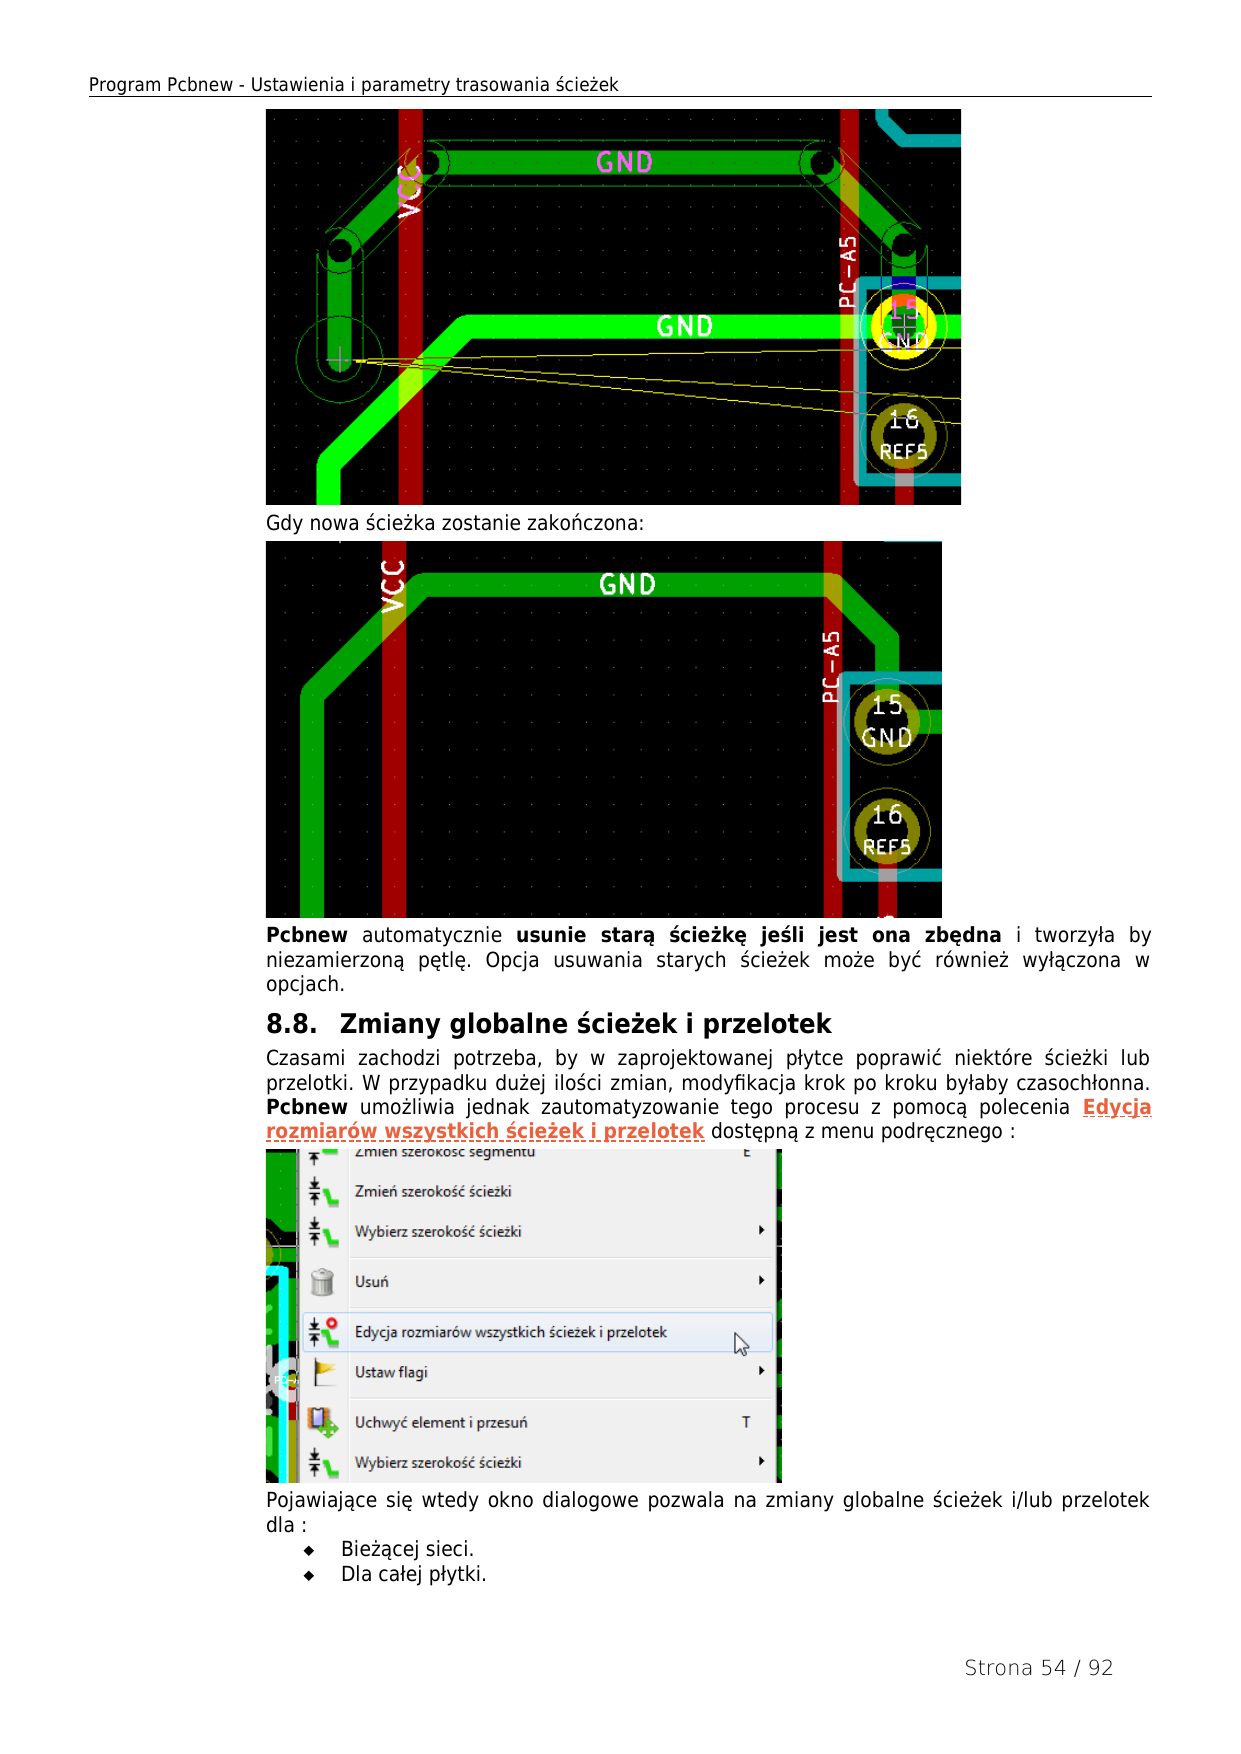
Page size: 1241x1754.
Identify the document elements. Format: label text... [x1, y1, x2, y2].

text Czasami zachodzi potrzeba, by w zaprojektowanej płytce poprawić niektóre ścieżki lub przelotki. W przypadku dużej ilości zmian, modyfikacja krok po kroku byłaby czasochłonna. Pcbnew umożliwia jednak zautomatyzowanie tego procesu z pomocą polecenia Edycja rozmiarów wszystkich ścieżek i przelotek dostępną z menu podręcznego : [266, 1046, 1152, 1144]
text Gdy nowa ścieżka zostanie zakończona: [266, 511, 1152, 535]
subtitle Zmiany globalne ścieżek i przelotek [266, 1008, 1152, 1040]
picture [265, 1149, 782, 1483]
picture [265, 109, 962, 505]
list Bieżącej sieci. [303, 1537, 1152, 1562]
picture [265, 541, 942, 918]
text Pojawiające się wtedy okno dialogowe pozwala na zmiany globalne ścieżek i/lub przelotek dla : [266, 1488, 1152, 1537]
text Pcbnew automatycznie usunie starą ścieżkę jeśli jest ona zbędna i tworzyła by niezamierzoną pętlę. Opcja usuwania starych ścieżek może być również wyłączona w opcjach. [266, 923, 1152, 997]
list Dla całej płytki. [303, 1562, 1152, 1586]
